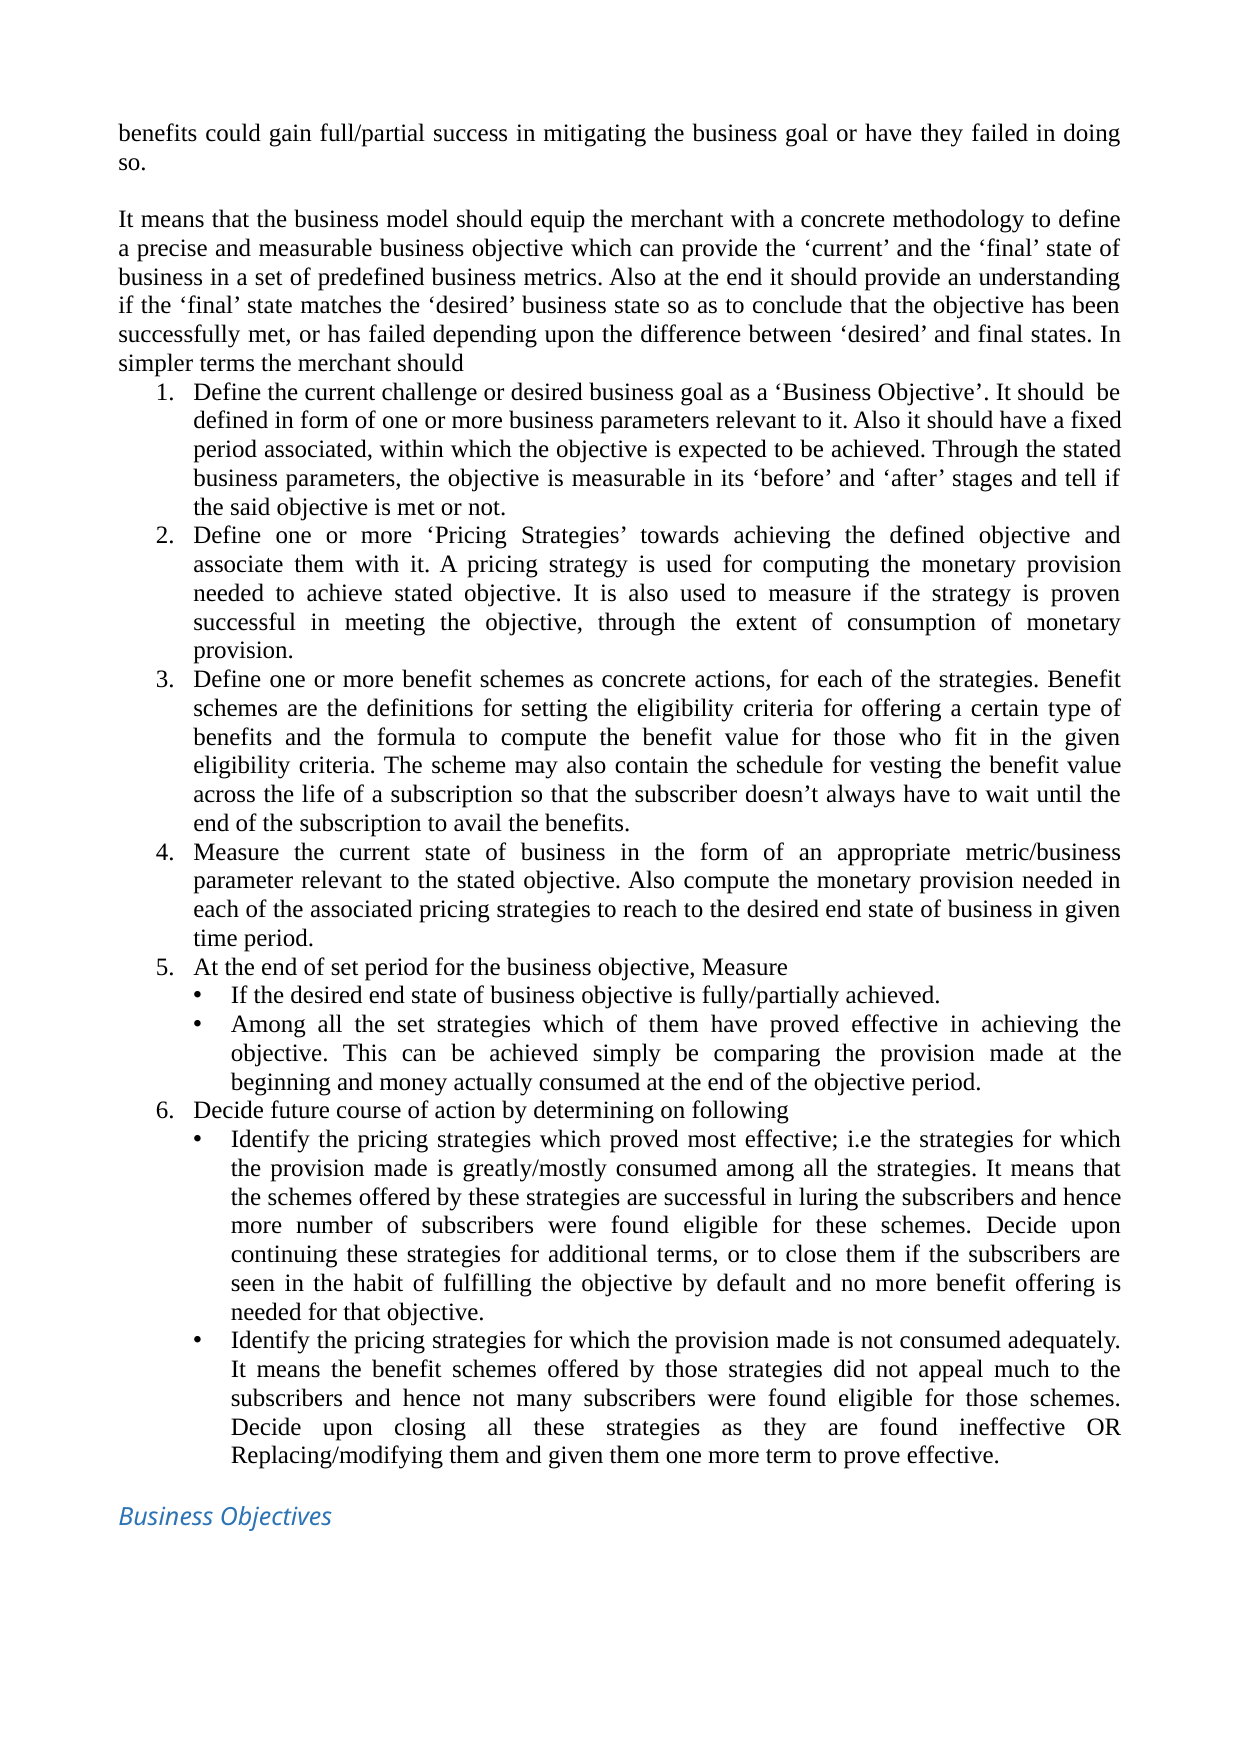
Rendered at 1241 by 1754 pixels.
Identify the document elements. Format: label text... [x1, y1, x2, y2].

list Identify the pricing strategies which proved most effective; i.e the strategies for which the provision made is greatly/mostly consumed among all the strategies. It means that the schemes offered by these strategies are successful in luring the subscribers and hence more number of subscribers were found eligible for these schemes. Decide upon continuing these strategies for additional terms, or to close them if the subscribers are seen in the habit of fulfilling the objective by default and no more benefit offering is needed for that objective. [193, 1124, 1122, 1326]
list Define one or more ‘Pricing Strategies’ towards achieving the defined objective and associate them with it. A pricing strategy is used for computing the monetary provision needed to achieve stated objective. It is also used to measure if the strategy is proven successful in meeting the objective, through the extent of consumption of monetary provision. [156, 521, 1122, 664]
list Identify the pricing strategies for which the provision made is not consumed adequately. It means the benefit schemes offered by those strategies did not appeal much to the subscribers and hence not many subscribers were found eligible for those schemes. Decide upon closing all these strategies as they are found ineffective OR Replacing/modifying them and given them one more term to prove effective. [193, 1326, 1122, 1469]
list If the desired end state of business objective is fully/partially achieved. [193, 981, 1122, 1009]
list Define the current challenge or desired business goal as a ‘Business Objective’. It should be defined in form of one or more business parameters relevant to it. Also it should have a fixed period associated, within which the objective is expected to be achieved. Through the stated business parameters, the objective is measurable in its ‘before’ and ‘after’ stages and tell if the said objective is met or not. [156, 377, 1122, 521]
list Decide future course of action by determining on following [156, 1096, 1122, 1124]
text It means that the business model should equip the merchant with a concrete methodology to define a precise and measurable business objective which can provide the ‘current’ and the ‘final’ state of business in a set of predefined business metrics. Also at the end it should provide an understanding if the ‘final’ state matches the ‘desired’ business state so as to conclude that the objective has been successfully met, or has failed depending upon the difference between ‘desired’ and final states. In simpler terms the merchant should [118, 204, 1122, 377]
list Among all the set strategies which of them have proved effective in achieving the objective. This can be achieved simply be comparing the provision made at the beginning and money actually consumed at the end of the objective period. [193, 1009, 1122, 1096]
list Measure the current state of business in the form of an appropriate metric/business parameter relevant to the stated objective. Also compute the monetary provision needed in each of the associated pricing strategies to reach to the desired end state of business in given time period. [156, 837, 1122, 952]
text benefits could gain full/partial success in mitigating the business goal or have they failed in doing so. [118, 118, 1122, 176]
list Define one or more benefit schemes as concrete actions, for each of the strategies. Benefit schemes are the definitions for setting the eligibility criteria for offering a certain type of benefits and the formula to compute the benefit value for those who fit in the given eligibility criteria. The scheme may also contain the schedule for vesting the benefit value across the life of a subscription so that the subscriber doesn’t always have to wait until the end of the subscription to avail the benefits. [156, 664, 1122, 837]
list At the end of set period for the business objective, Measure [156, 952, 1122, 981]
text Business Objectives [118, 1498, 1122, 1532]
